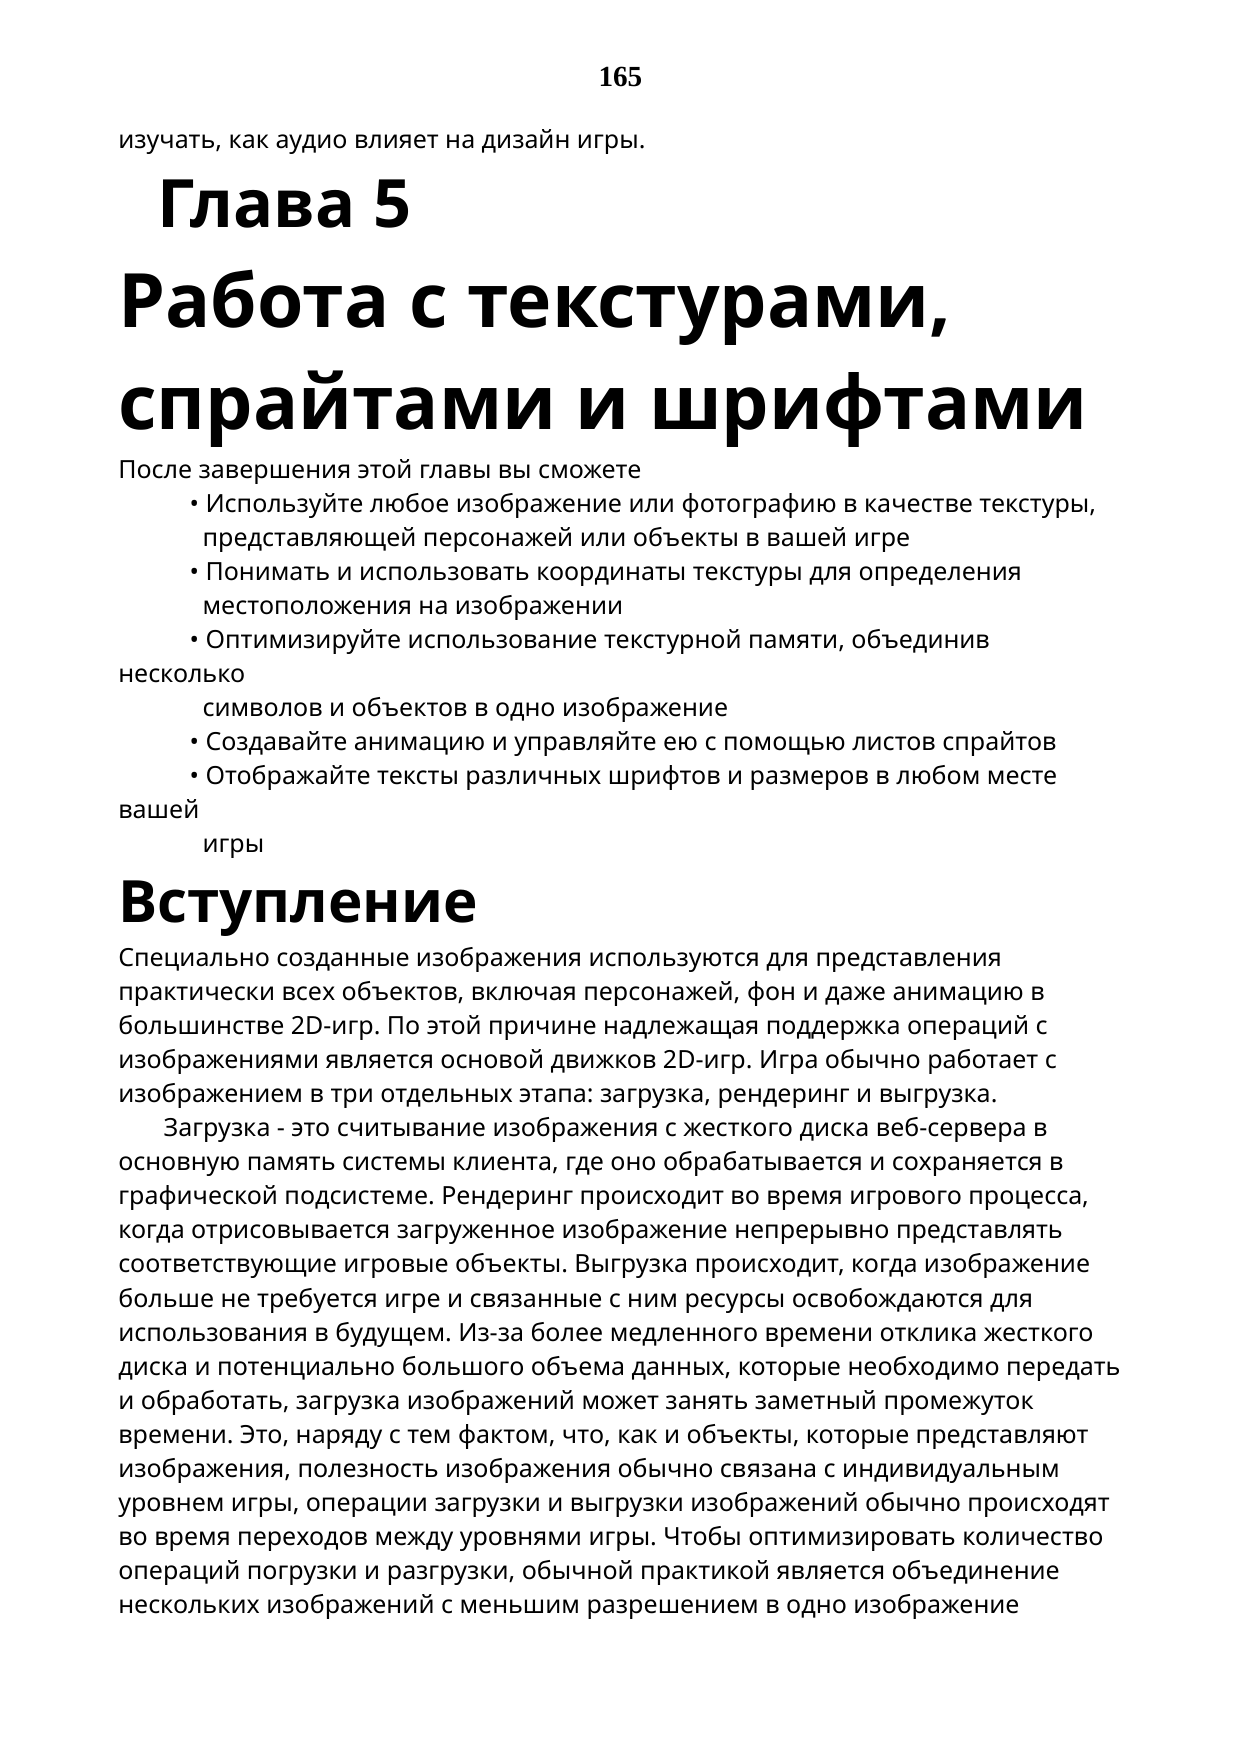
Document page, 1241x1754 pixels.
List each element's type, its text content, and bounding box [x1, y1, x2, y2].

text Специально созданные изображения используются для представления практически всех объектов, включая персонажей, фон и даже анимацию в большинстве 2D-игр. По этой причине надлежащая поддержка операций с изображениями является основой движков 2D-игр. Игра обычно работает с изображением в три отдельных этапа: загрузка, рендеринг и выгрузка. [118, 939, 1122, 1110]
text Глава 5 [118, 156, 1122, 247]
text игры [118, 826, 1122, 860]
text представляющей персонажей или объекты в вашей игре [118, 519, 1122, 553]
text После завершения этой главы вы сможете [118, 451, 1122, 485]
text • Отображайте тексты различных шрифтов и размеров в любом месте вашей [118, 758, 1122, 826]
text • Понимать и использовать координаты текстуры для определения [118, 553, 1122, 588]
text • Оптимизируйте использование текстурной памяти, объединив несколько [118, 622, 1122, 690]
text местоположения на изображении [118, 588, 1122, 622]
text Работа с текстурами, [118, 247, 1122, 349]
text Вступление [118, 860, 1122, 939]
text Загрузка - это считывание изображения с жесткого диска веб-сервера в основную память системы клиента, где оно обрабатывается и сохраняется в графической подсистеме. Рендеринг происходит во время игрового процесса, когда отрисовывается загруженное изображение непрерывно представлять соответствующие игровые объекты. Выгрузка происходит, когда изображение больше не требуется игре и связанные с ним ресурсы освобождаются для [118, 1110, 1122, 1314]
text использования в будущем. Из-за более медленного времени отклика жесткого диска и потенциально большого объема данных, которые необходимо передать и обработать, загрузка изображений может занять заметный промежуток времени. Это, наряду с тем фактом, что, как и объекты, которые представляют изображения, полезность изображения обычно связана с индивидуальным уровнем игры, операции загрузки и выгрузки изображений обычно происходят во время переходов между уровнями игры. Чтобы оптимизировать количество операций погрузки и разгрузки, обычной практикой является объединение нескольких изображений с меньшим разрешением в одно изображение [118, 1314, 1122, 1621]
text изучать, как аудио влияет на дизайн игры. [118, 122, 1122, 156]
text спрайтами и шрифтами [118, 349, 1122, 451]
text • Создавайте анимацию и управляйте ею с помощью листов спрайтов [118, 724, 1122, 758]
text символов и объектов в одно изображение [118, 690, 1122, 724]
text • Используйте любое изображение или фотографию в качестве текстуры, [118, 485, 1122, 519]
